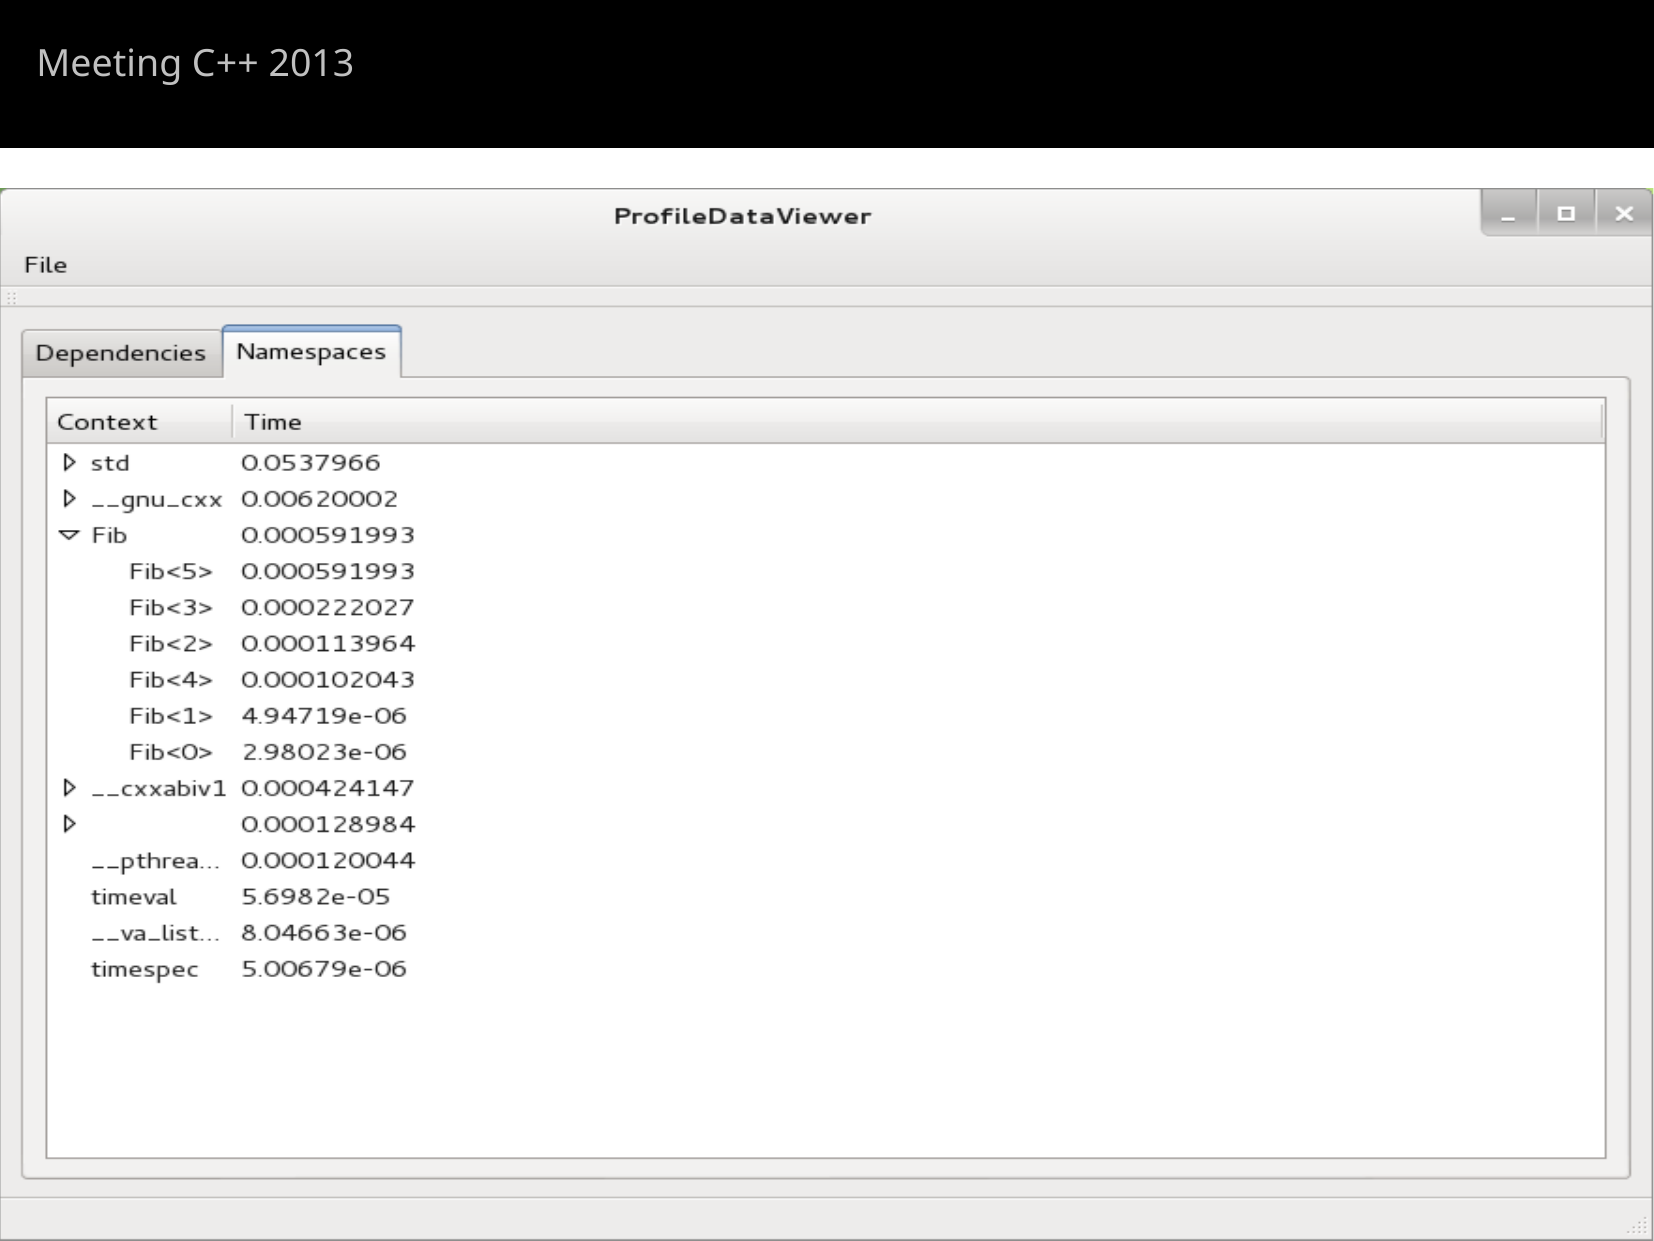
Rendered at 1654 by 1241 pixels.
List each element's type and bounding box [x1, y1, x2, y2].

picture [0, 188, 1654, 1241]
